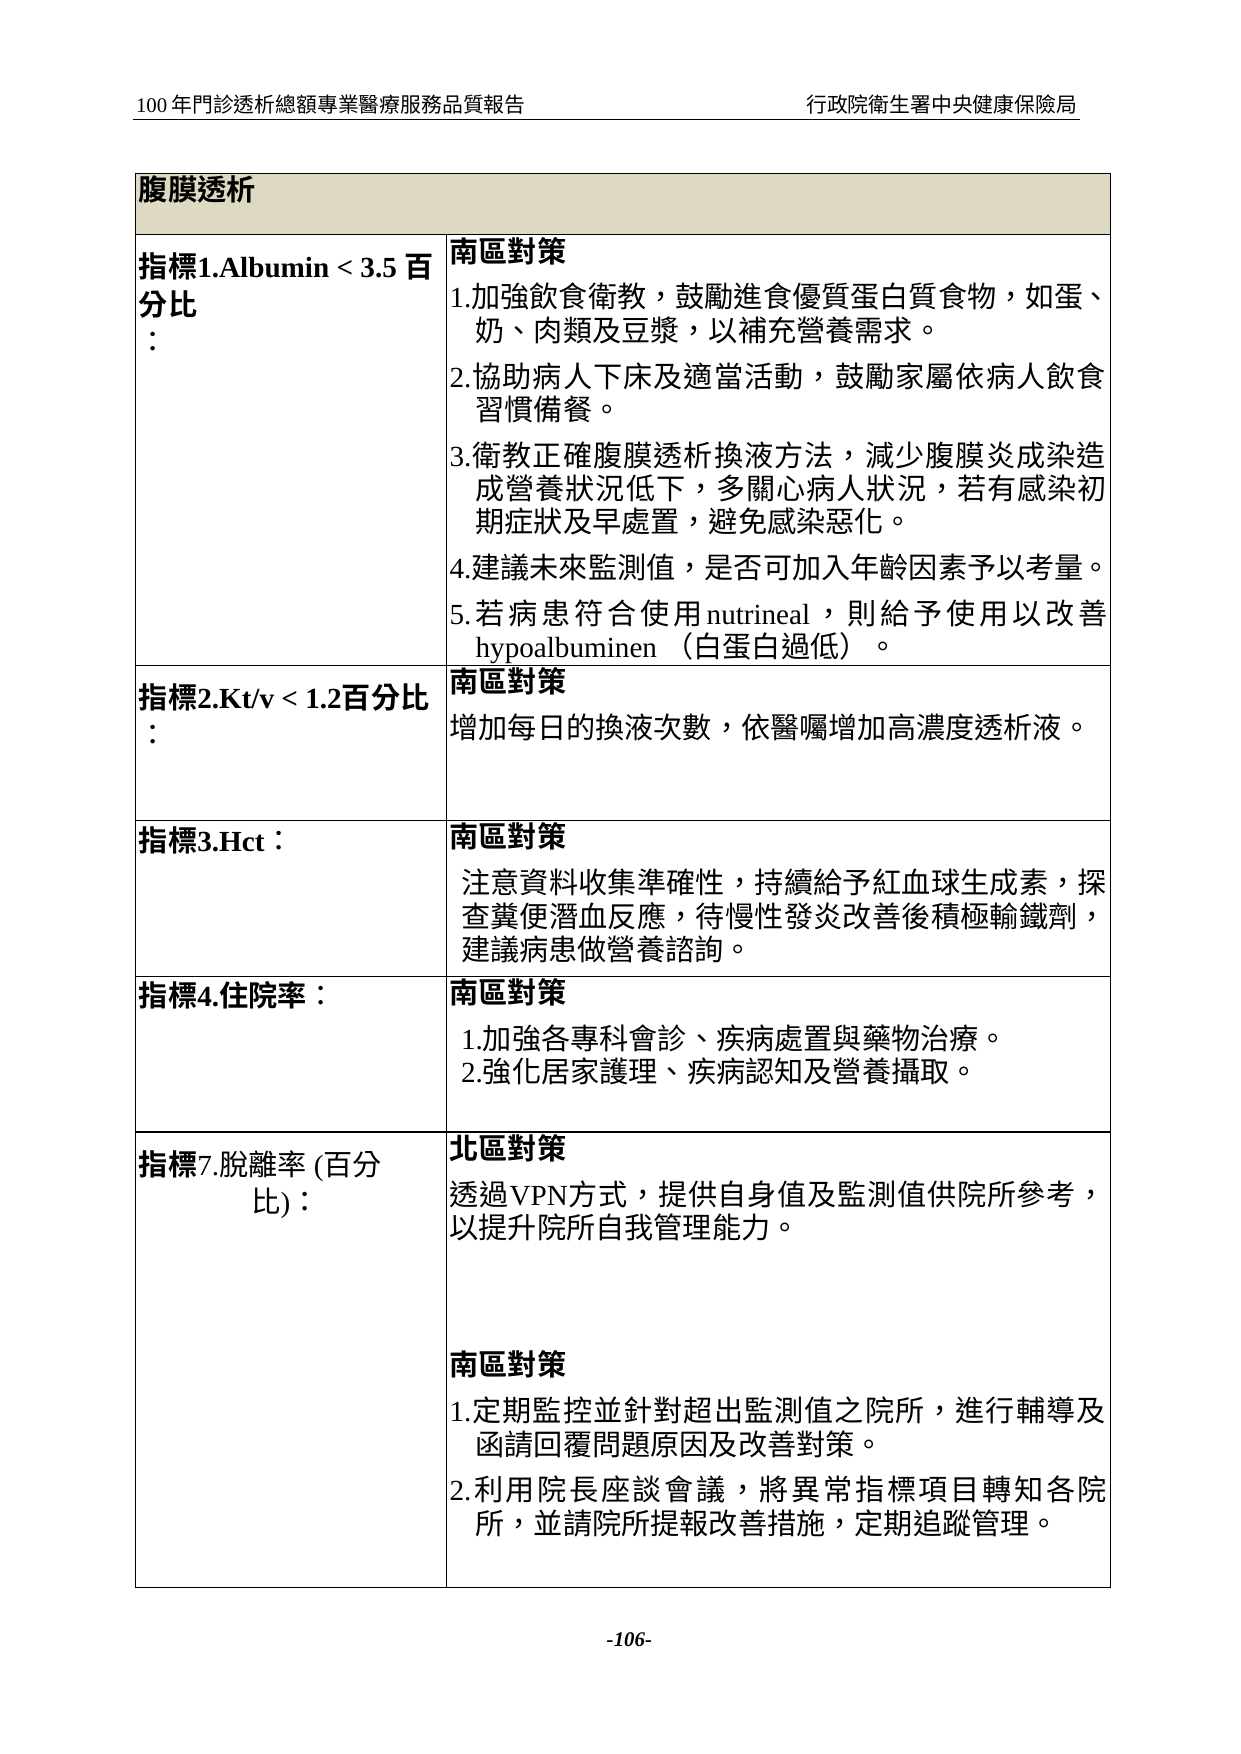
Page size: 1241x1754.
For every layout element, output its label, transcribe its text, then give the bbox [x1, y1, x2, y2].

table_cell 指標3.Hct： [136, 821, 446, 976]
table_cell 指標1.Albumin < 3.5 百分比 ： [136, 235, 446, 664]
table_cell 南區對策 注意資料收集準確性，持續給予紅血球生成素，探查糞便潛血反應，待慢性發炎改善後積極輸鐵劑，建議病患做營養諮詢。 [447, 821, 1110, 976]
table_cell 指標7.脫離率 (百分比)： [136, 1133, 446, 1587]
table_cell 指標4.住院率： [136, 977, 446, 1131]
table_cell 指標2.Kt/v < 1.2百分比 ： [136, 666, 446, 820]
table_cell 南區對策 增加每日的換液次數，依醫囑增加高濃度透析液。 [447, 666, 1110, 820]
table_cell 北區對策 透過VPN方式，提供自身值及監測值供院所參考，以提升院所自我管理能力。 南區對策 1.定期監控並針對超出監測值之院所，進行輔導及函請回覆問題原因及改善對策。 2.利用院長座談會議，將異常指標項目轉知各院所，並請院所提報改善措施，定期追蹤管理。 [447, 1133, 1110, 1587]
table_header 腹膜透析 [136, 174, 1110, 234]
table_cell 南區對策 1.加強飲食衛教，鼓勵進食優質蛋白質食物，如蛋、奶、肉類及豆漿，以補充營養需求。 2.協助病人下床及適當活動，鼓勵家屬依病人飲食習慣備餐。 3.衛教正確腹膜透析換液方法，減少腹膜炎成染造成營養狀況低下，多關心病人狀況，若有感染初期症狀及早處置，避免感染惡化。 4.建議未來監測值，是否可加入年齡因素予以考量。 5.若病患符合使用nutrineal，則給予使用以改善hypoalbuminen （白蛋白過低）。 [447, 235, 1110, 664]
table_cell 南區對策 1.加強各專科會診、疾病處置與藥物治療。 2.強化居家護理、疾病認知及營養攝取。 [447, 977, 1110, 1131]
